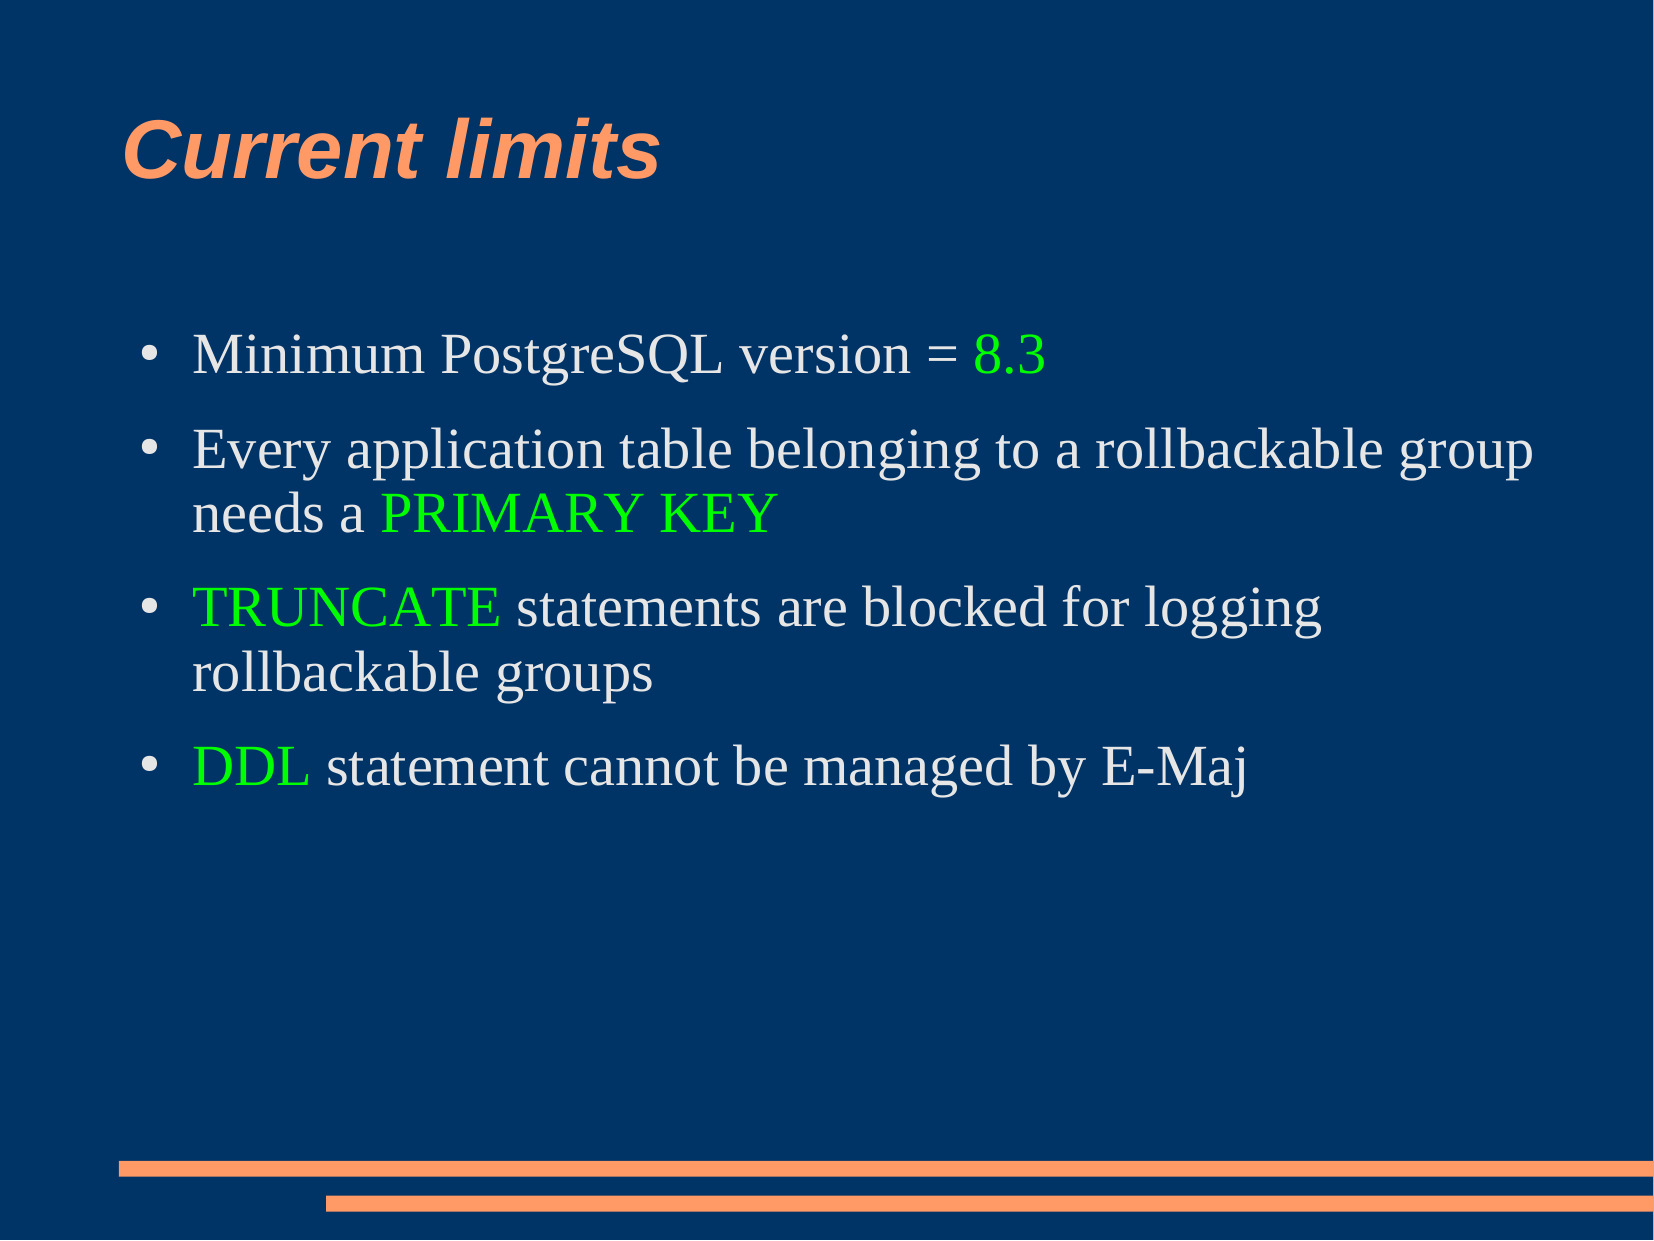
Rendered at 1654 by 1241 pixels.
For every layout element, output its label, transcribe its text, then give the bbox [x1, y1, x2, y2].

list Minimum PostgreSQL version = 8.3 Every application table belonging to a rollbackable group needs a PRIMARY KEY TRUNCATE statements are blocked for logging rollbackable groups DDL statement cannot be managed by E-Maj [121, 322, 1561, 1118]
title Current limits [121, 53, 1534, 246]
